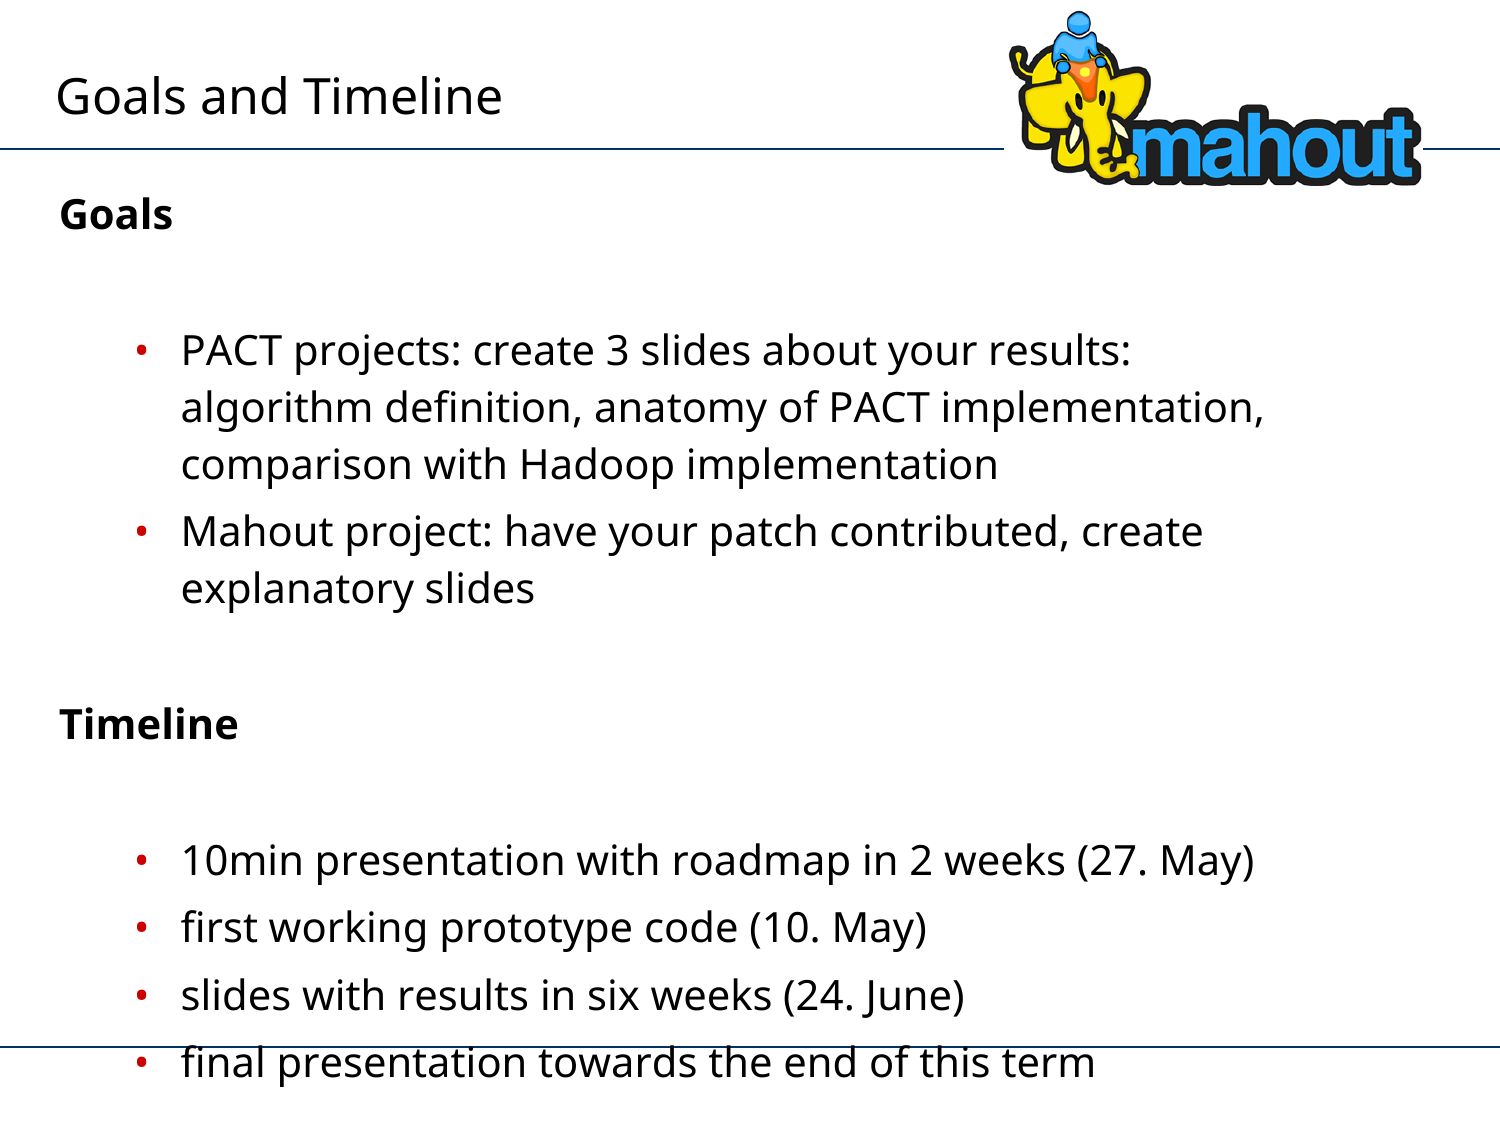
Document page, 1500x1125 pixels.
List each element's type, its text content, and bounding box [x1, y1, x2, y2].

picture [1004, 10, 1423, 177]
list Goals PACT projects: create 3 slides about your results: algorithm definition, anatomy of PACT implementation, comparison with Hadoop implementation Mahout project: have your patch contributed, create explanatory slides Timeline 10min presentation with roadmap in 2 weeks (27. May) first working prototype code (10. May) slides with results in six weeks (24. June) final presentation towards the end of this term [44, 177, 1450, 1125]
title Goals and Timeline [41, 0, 1016, 138]
